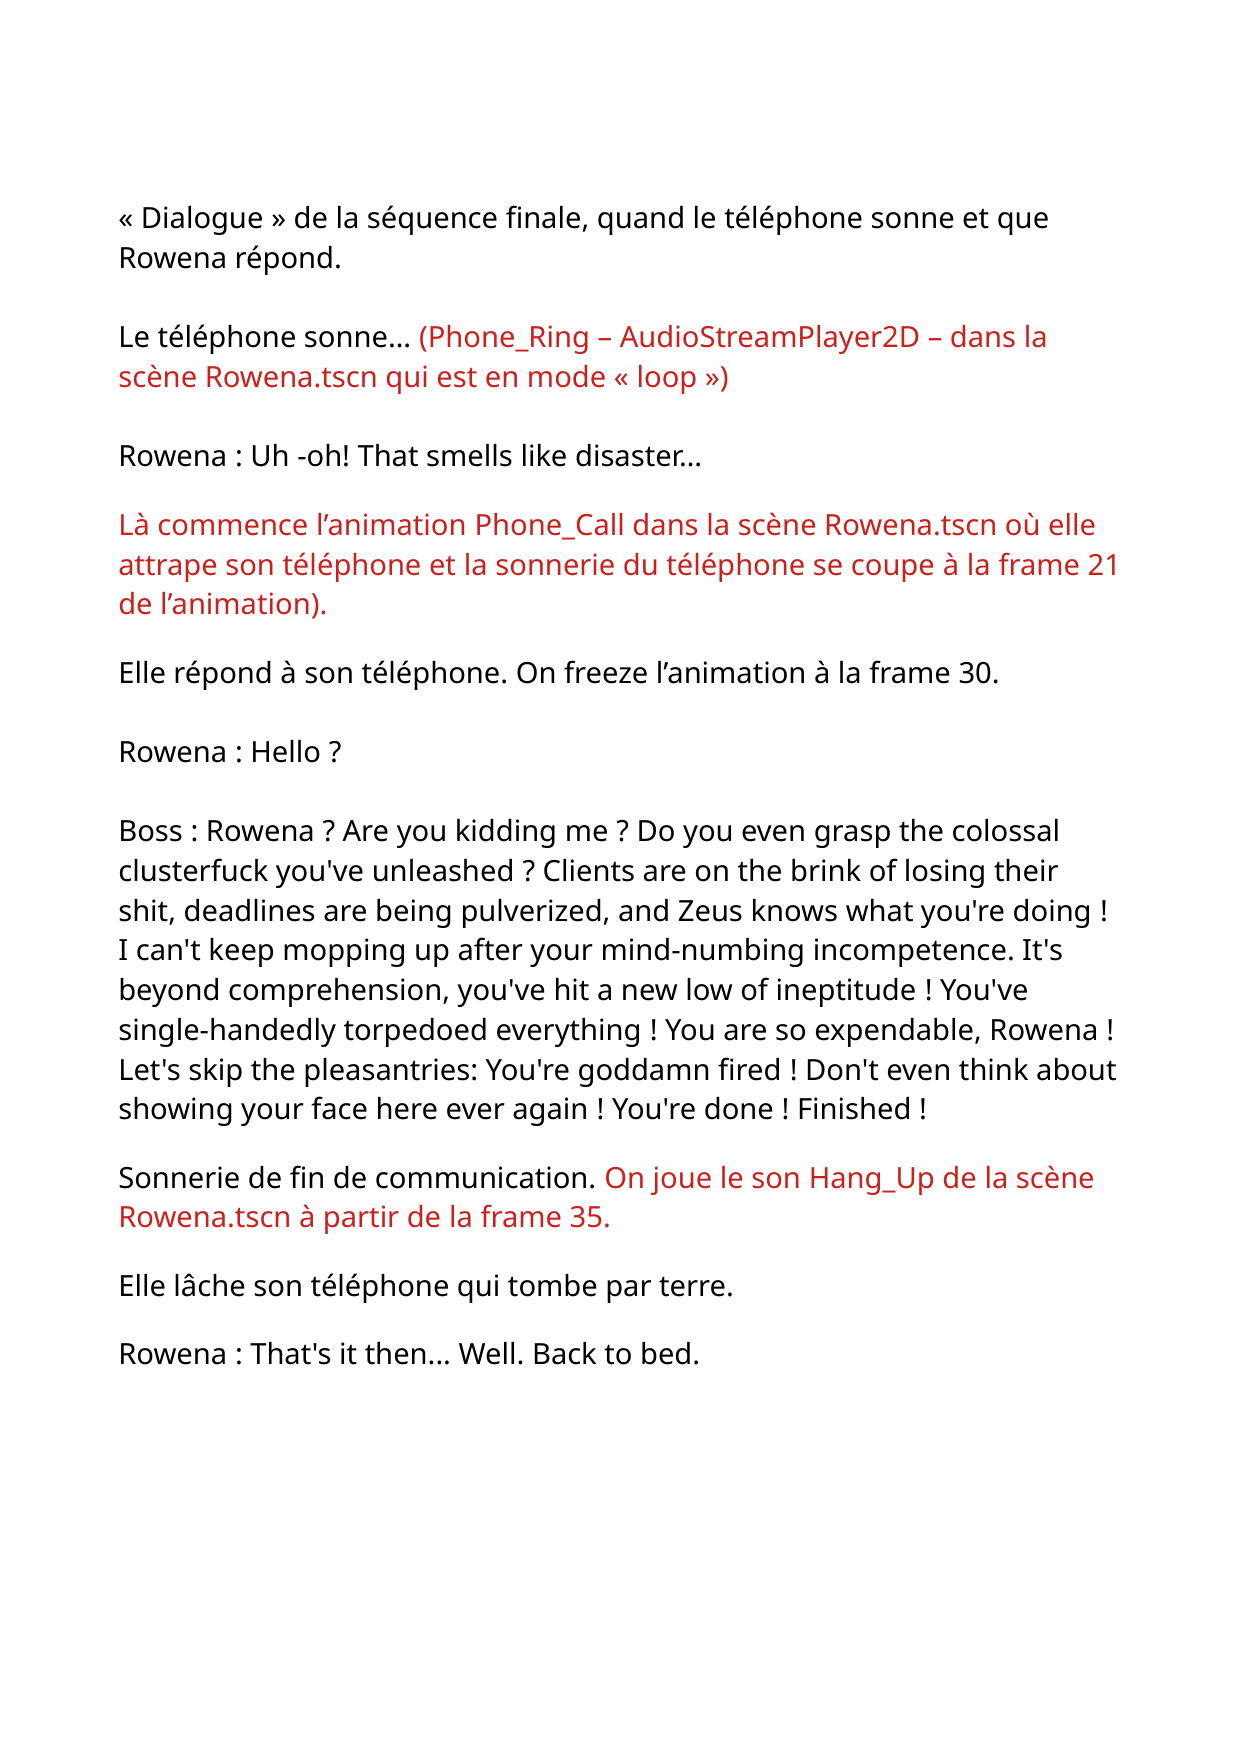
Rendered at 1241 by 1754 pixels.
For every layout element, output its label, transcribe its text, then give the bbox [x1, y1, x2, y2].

text Là commence l’animation Phone_Call dans la scène Rowena.tscn où elle attrape son téléphone et la sonnerie du téléphone se coupe à la frame 21 de l’animation). [118, 504, 1122, 623]
text Elle répond à son téléphone. On freeze l’animation à la frame 30. [118, 652, 1122, 692]
text Rowena : That's it then... Well. Back to bed. [118, 1333, 1122, 1373]
text Sonnerie de fin de communication. On joue le son Hang_Up de la scène Rowena.tscn à partir de la frame 35. [118, 1157, 1122, 1236]
text « Dialogue » de la séquence finale, quand le téléphone sonne et que Rowena répond. [118, 197, 1122, 277]
text Elle lâche son téléphone qui tombe par terre. [118, 1265, 1122, 1305]
text Boss : Rowena ? Are you kidding me ? Do you even grasp the colossal clusterfuck you've unleashed ? Clients are on the brink of losing their shit, deadlines are being pulverized, and Zeus knows what you're doing ! I can't keep mopping up after your mind-numbing incompetence. It's beyond comprehension, you've hit a new low of ineptitude ! You've single-handedly torpedoed everything ! You are so expendable, Rowena ! Let's skip the pleasantries: You're goddamn fired ! Don't even think about showing your face here ever again ! You're done ! Finished ! [118, 811, 1122, 1128]
text Rowena : Hello ? [118, 731, 1122, 771]
text Rowena : Uh -oh! That smells like disaster… [118, 436, 1122, 475]
text Le téléphone sonne… (Phone_Ring – AudioStreamPlayer2D – dans la scène Rowena.tscn qui est en mode « loop ») [118, 317, 1122, 396]
